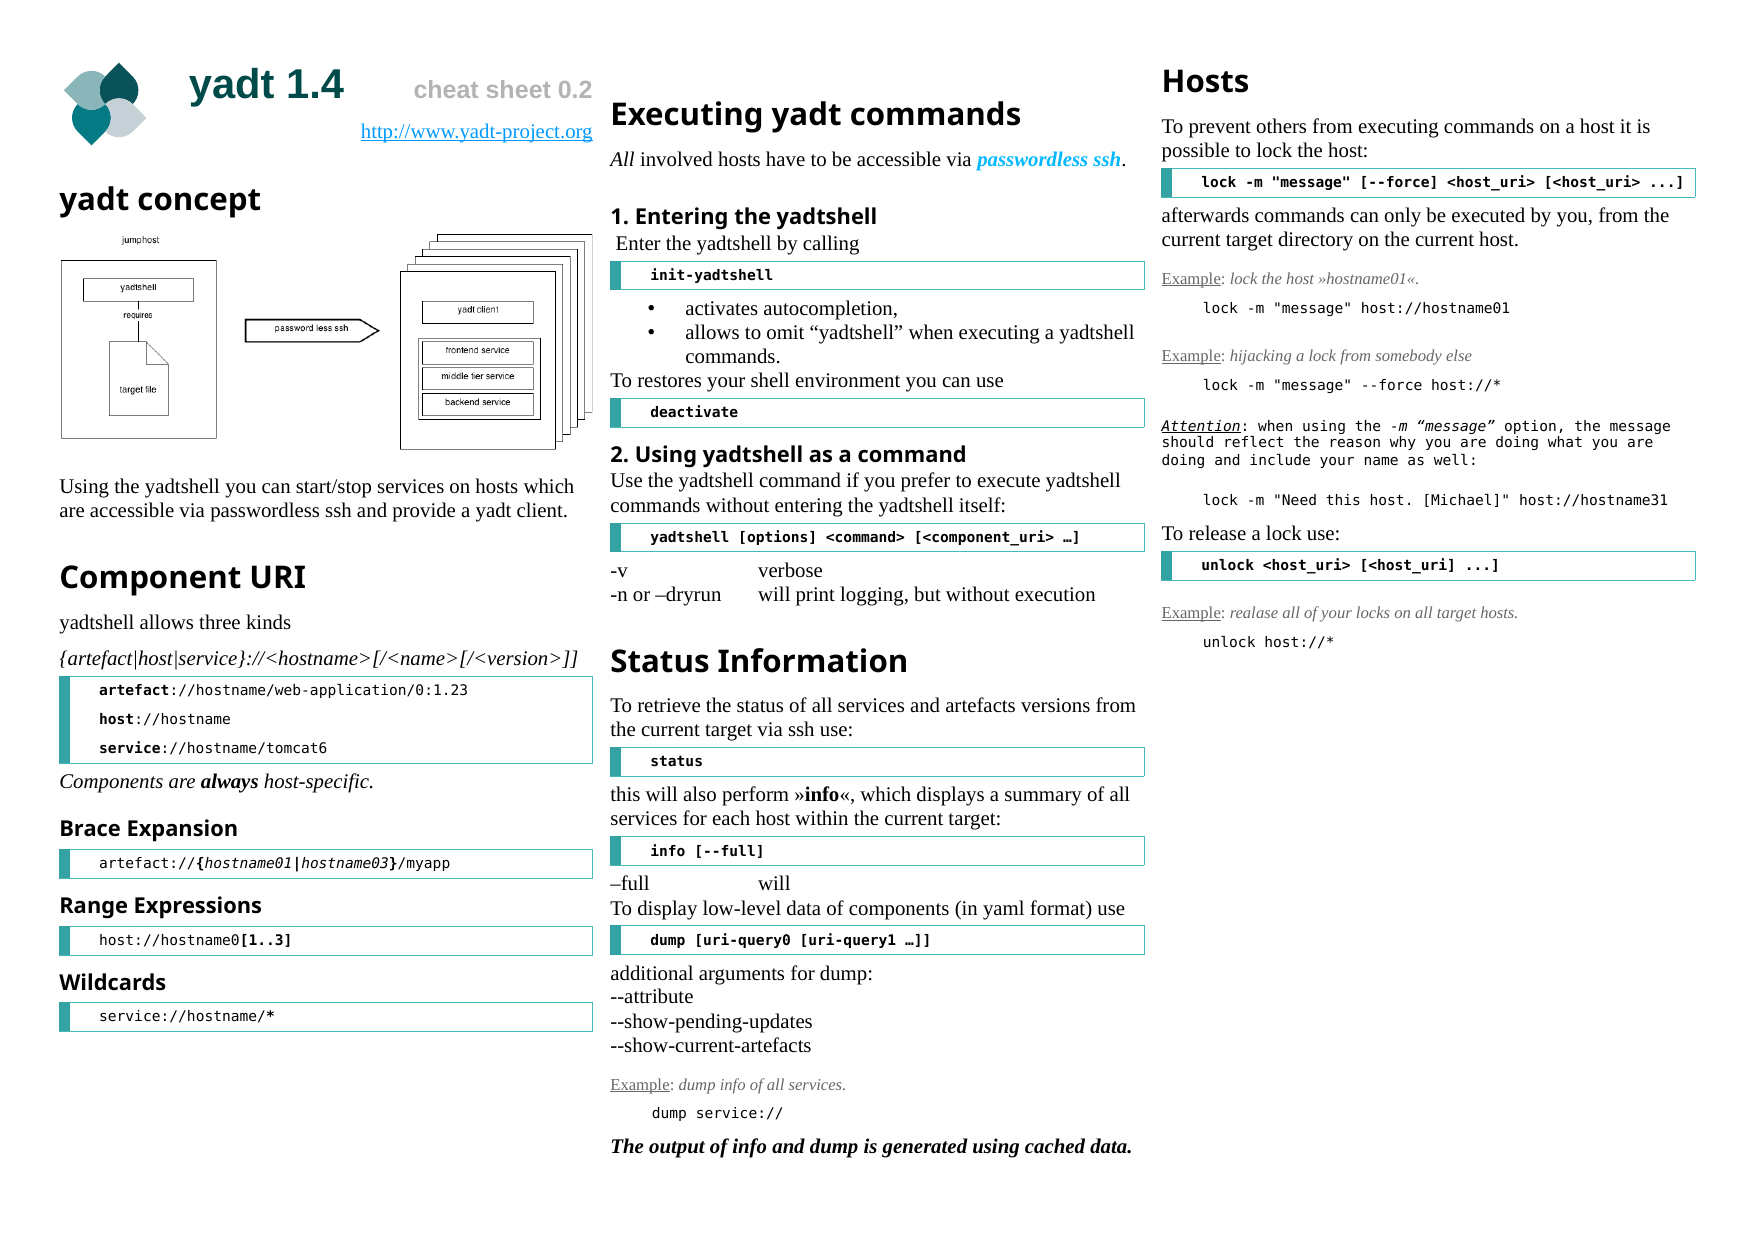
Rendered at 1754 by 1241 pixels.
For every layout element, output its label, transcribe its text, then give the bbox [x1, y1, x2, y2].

text host://hostname0[1..3] [70, 927, 592, 955]
text lock -m "message" host://hostname01 [1203, 299, 1695, 316]
text lock -m "message" [--force] <host_uri> [<host_uri> ...] [1172, 169, 1695, 197]
text yadtshell allows three kinds [59, 609, 592, 634]
text Example: lock the host »hostname01«. [1161, 268, 1695, 288]
text service://hostname/* [70, 1003, 592, 1031]
text The output of info and dump is generated using cached data. [610, 1134, 1144, 1158]
subtitle 1. Entering the yadtshell [610, 201, 1144, 231]
text {artefact|host|service}://<hostname>[/<name>[/<version>]] [59, 646, 592, 670]
text artefact://{hostname01|hostname03}/myapp [70, 850, 592, 878]
text Example: dump info of all services. [610, 1074, 1144, 1093]
text status [621, 748, 1144, 776]
picture [59, 231, 593, 450]
subtitle Status Information [610, 639, 1144, 681]
text To restores your shell environment you can use [610, 368, 1144, 392]
subtitle Executing yadt commands [610, 92, 1144, 135]
text afterwards commands can only be executed by you, from the current target directory on the current host. [1161, 203, 1695, 251]
text --show-current-artefacts [610, 1033, 1144, 1057]
subtitle Brace Expansion [59, 813, 592, 843]
text --show-pending-updates [610, 1008, 1144, 1033]
text Components are always host-specific. [59, 769, 592, 793]
text this will also perform »info«, which displays a summary of all services for each host within the current target: [610, 782, 1144, 830]
text host://hostname [70, 705, 592, 728]
text --attribute [610, 984, 1144, 1008]
subtitle Wildcards [59, 967, 592, 996]
text lock -m "message" --force host://* [1203, 377, 1695, 394]
text artefact://hostname/web-application/0:1.23 [70, 677, 592, 699]
text All involved hosts have to be accessible via passwordless ssh. [610, 147, 1144, 171]
text init-yadtshell [621, 262, 1144, 289]
text -v verbose [610, 557, 1144, 582]
text dump [uri-query0 [uri-query1 …]] [621, 926, 1144, 954]
text additional arguments for dump: [610, 960, 1144, 984]
text info [--full] [621, 837, 1144, 865]
text -n or –dryrun will print logging, but without execution [610, 582, 1144, 606]
text service://hostname/tomcat6 [70, 734, 592, 763]
subtitle Range Expressions [59, 890, 592, 920]
list allows to omit “yadtshell” when executing a yadtshell commands. [648, 319, 1144, 368]
text To display low-level data of components (in yaml format) use [610, 895, 1144, 919]
text Attention: when using the -m “message” option, the message should reflect the reason why you are doing what you are doing and include your name as well: [1161, 417, 1695, 468]
text Using the yadtshell you can start/stop services on hosts which are accessible via passwordless ssh and provide a yadt client. [59, 474, 592, 522]
text [59, 119, 88, 143]
text deactivate [621, 399, 1144, 427]
text To release a lock use: [1161, 521, 1695, 545]
text Enter the yadtshell by calling [610, 231, 1144, 254]
text Example: hijacking a lock from somebody else [1161, 346, 1695, 365]
subtitle Hosts [1161, 59, 1695, 102]
text To retrieve the status of all services and artefacts versions from the current target via ssh use: [610, 693, 1144, 741]
text lock -m "Need this host. [Michael]" host://hostname31 [1203, 492, 1695, 509]
subtitle Component URI [59, 555, 592, 598]
text Use the yadtshell command if you prefer to execute yadtshell commands without entering the yadtshell itself: [610, 468, 1144, 517]
text Example: realase all of your locks on all target hosts. [1161, 603, 1695, 622]
subtitle yadt concept [59, 176, 592, 219]
subtitle yadt 1.4 cheat sheet 0.2 [58, 59, 592, 107]
text http://www.yadt-project.org [95, 119, 592, 143]
text unlock host://* [1203, 634, 1695, 651]
list activates autocompletion, [648, 296, 1144, 319]
subtitle 2. Using yadtshell as a command [610, 439, 1144, 468]
text To prevent others from executing commands on a host it is possible to lock the host: [1161, 114, 1695, 162]
text unlock <host_uri> [<host_uri] ...] [1172, 552, 1695, 580]
text dump service:// [652, 1105, 1144, 1122]
text –full will [610, 871, 1144, 895]
text yadtshell [options] <command> [<component_uri> …] [621, 524, 1144, 551]
